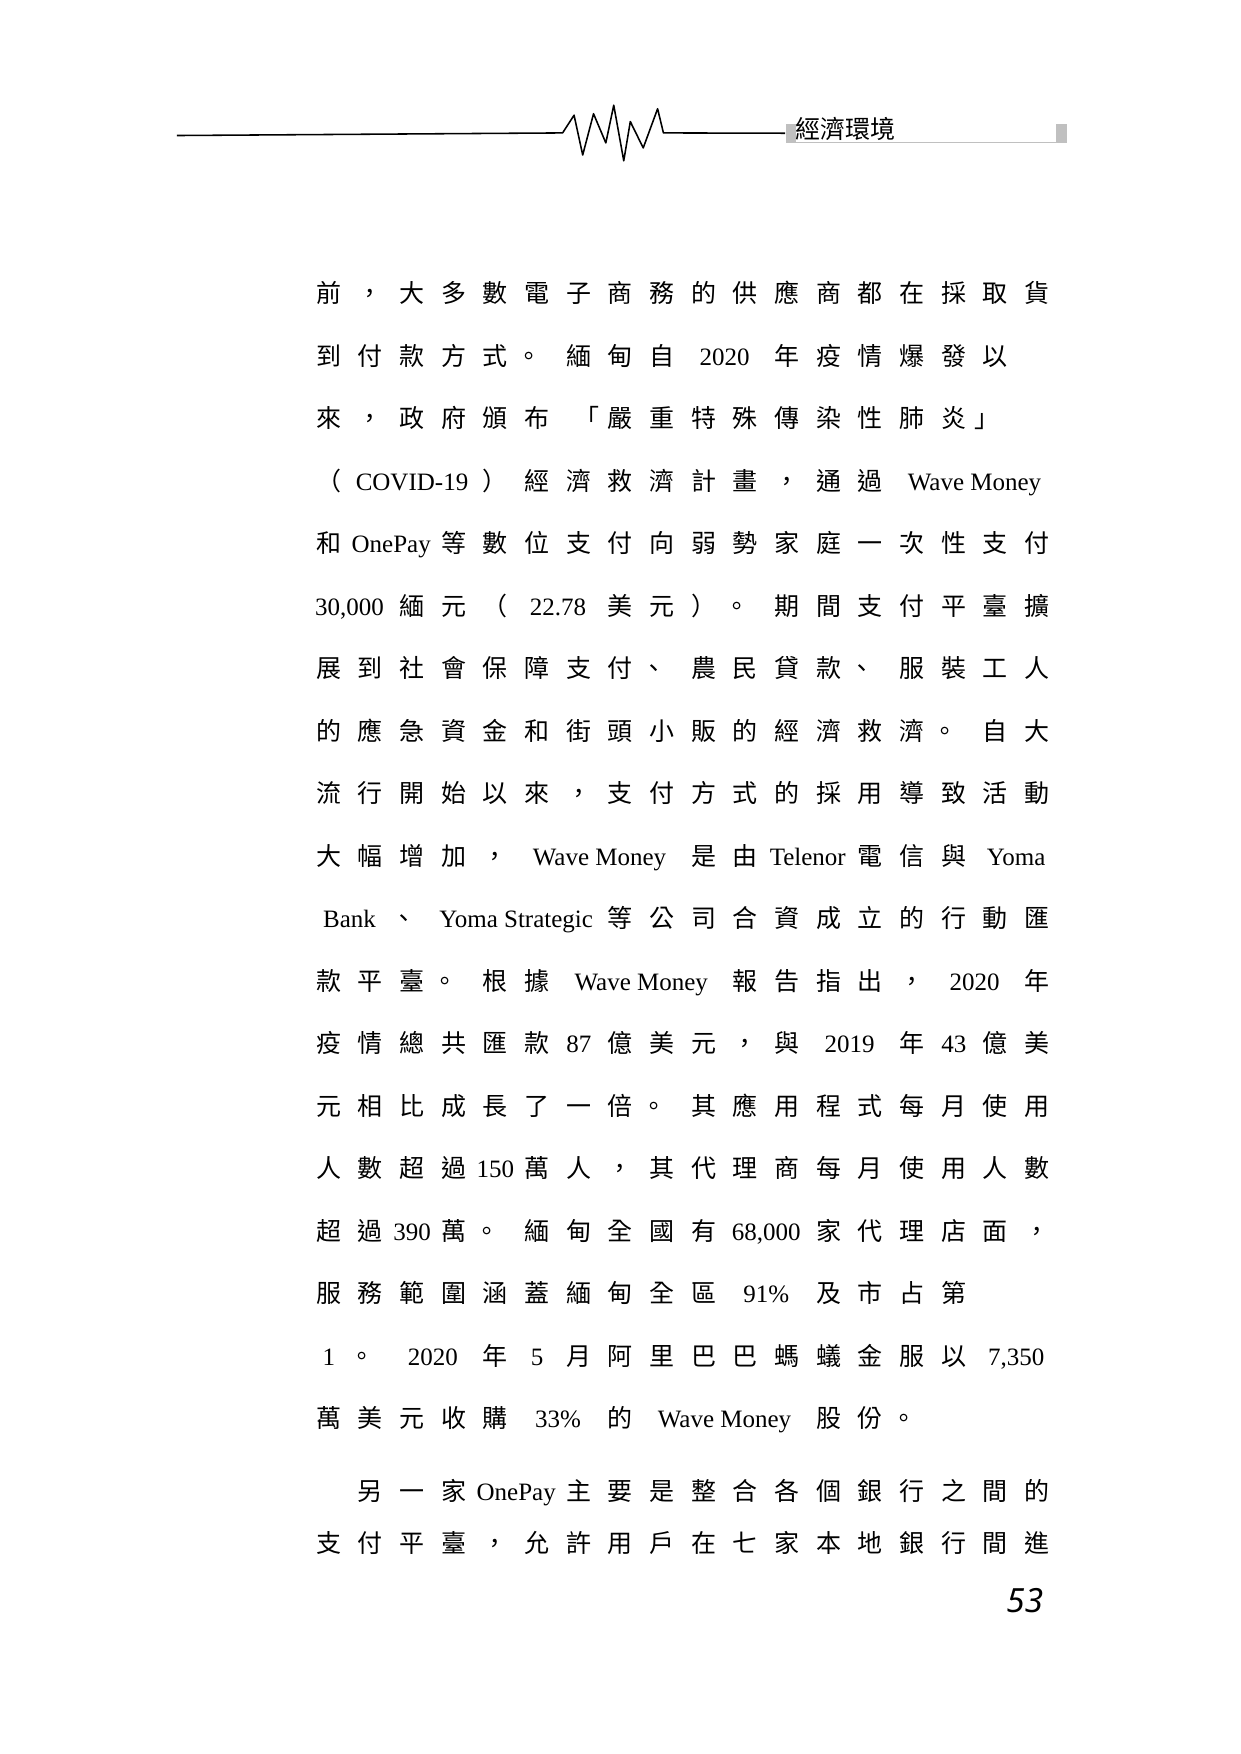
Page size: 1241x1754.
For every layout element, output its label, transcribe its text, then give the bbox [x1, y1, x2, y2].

text 前，大多數電子商務的供應商都在採取貨到付款方式。緬甸自2020年疫情爆發以來，政府頒布「嚴重特殊傳染性肺炎」（COVID-19）經濟救濟計畫，通過Wave Money和OnePay等數位支付向弱勢家庭一次性支付30,000緬元（22.78美元）。期間支付平臺擴展到社會保障支付、農民貸款、服裝工人的應急資金和街頭小販的經濟救濟。自大流行開始以來，支付方式的採用導致活動大幅增加，Wave Money是由Telenor電信與Yoma Bank、Yoma Strategic等公司合資成立的行動匯款平臺。根據Wave Money報告指出，2020年疫情總共匯款87億美元，與2019年43億美元相比成長了一倍。其應用程式每月使用人數超過150萬人，其代理商每月使用人數超過390萬。緬甸全國有68,000家代理店面，服務範圍涵蓋緬甸全區91%及市占第1。2020年5月阿里巴巴螞蟻金服以7,350萬美元收購33%的Wave Money股份。 [281, 250, 1058, 1438]
text 另一家OnePay主要是整合各個銀行之間的支付平臺，允許用戶在七家本地銀行間進 [281, 1438, 1058, 1563]
